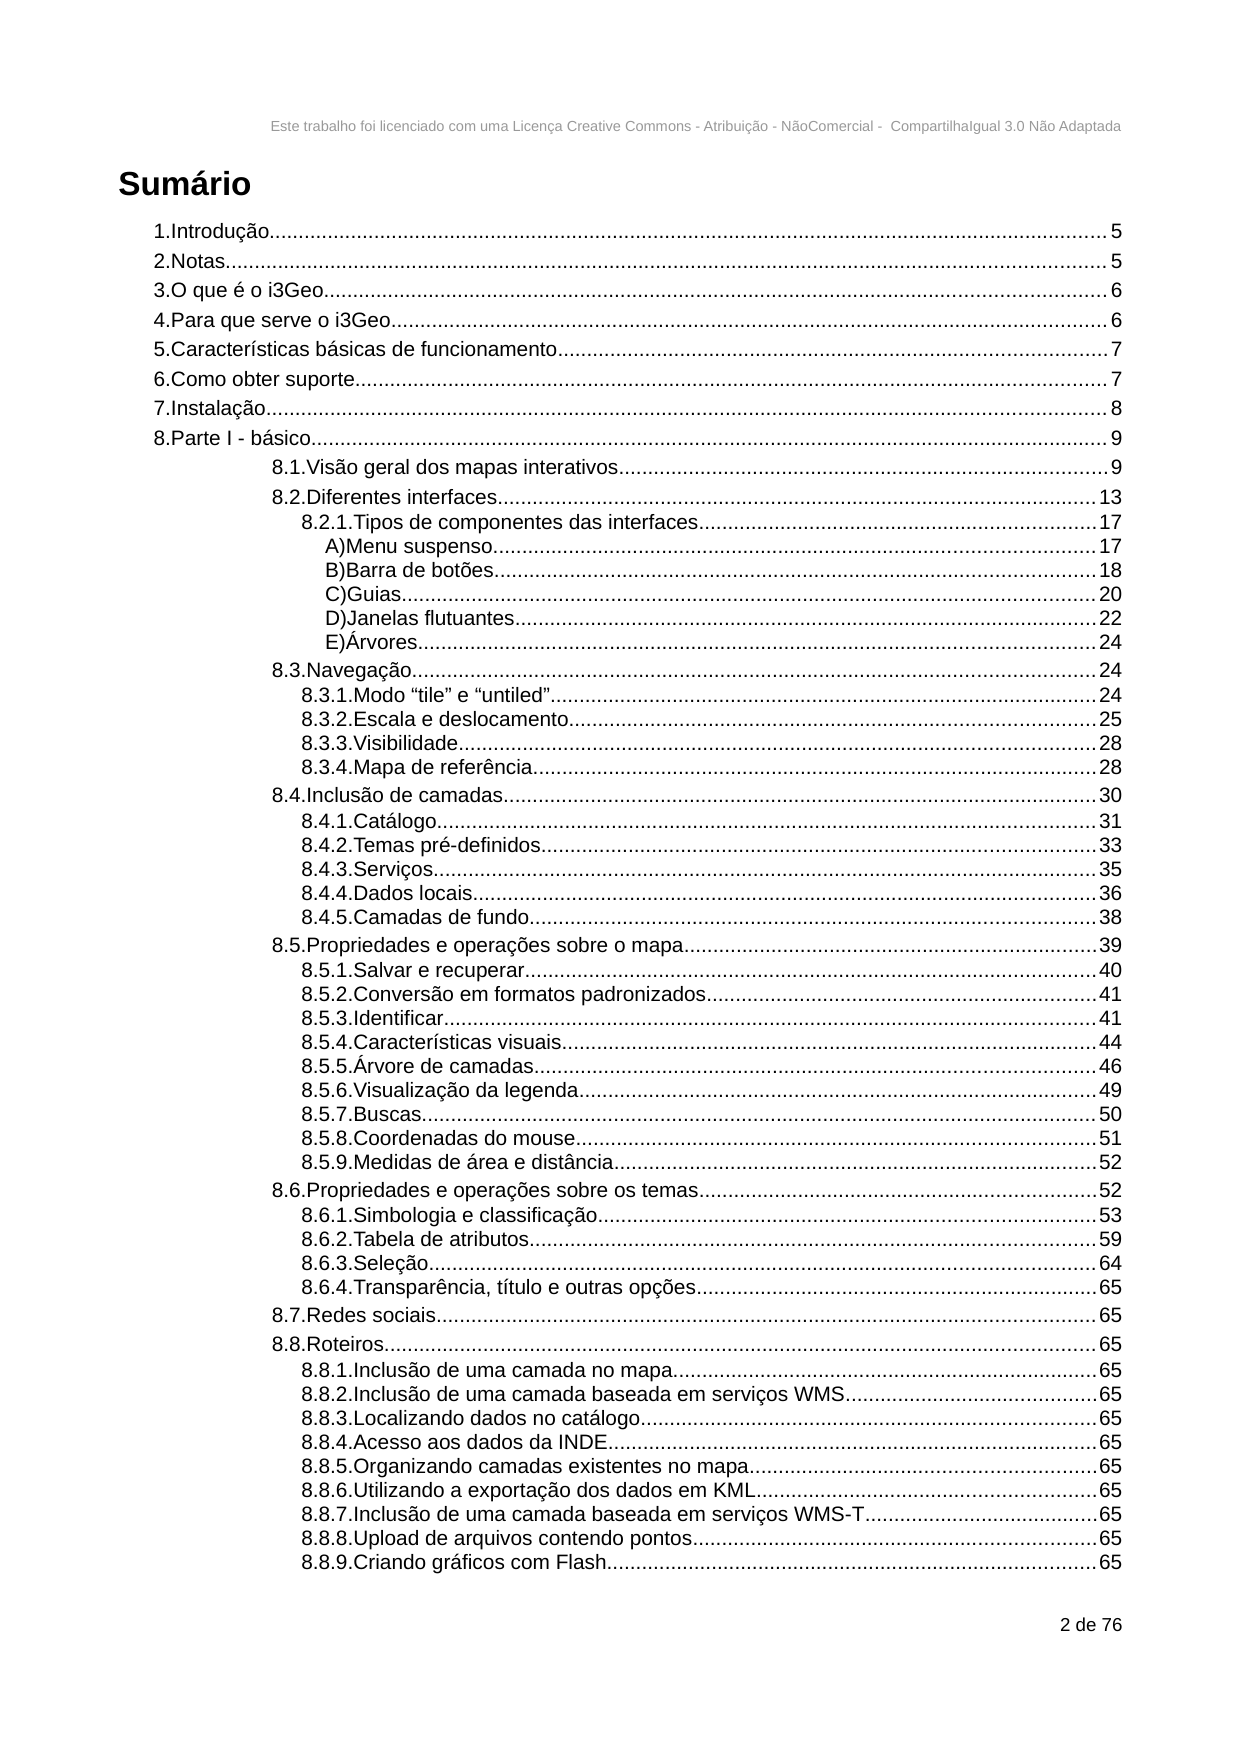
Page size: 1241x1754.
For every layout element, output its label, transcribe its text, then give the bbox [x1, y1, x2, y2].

text A)Menu suspenso 17 [325, 534, 1122, 558]
text 8.8.9.Criando gráficos com Flash 65 [295, 1549, 1122, 1573]
text 8.7.Redes sociais 65 [266, 1299, 1122, 1328]
text 8.5.9.Medidas de área e distância 52 [295, 1149, 1122, 1173]
text 8.5.6.Visualização da legenda 49 [295, 1078, 1122, 1102]
text 8.2.Diferentes interfaces 13 [266, 481, 1122, 510]
text 8.8.7.Inclusão de uma camada baseada em serviços WMS-T 65 [295, 1502, 1122, 1526]
text 7.Instalação 8 [118, 392, 1122, 422]
text D)Janelas flutuantes 22 [325, 606, 1122, 630]
text 8.8.8.Upload de arquivos contendo pontos 65 [295, 1526, 1122, 1549]
text 8.4.2.Temas pré-definidos 33 [295, 833, 1122, 857]
text 8.Parte I - básico 9 [118, 422, 1122, 451]
text 8.8.6.Utilizando a exportação dos dados em KML 65 [295, 1478, 1122, 1502]
text 8.6.Propriedades e operações sobre os temas 52 [266, 1173, 1122, 1203]
text 8.4.5.Camadas de fundo 38 [295, 904, 1122, 928]
text 8.5.Propriedades e operações sobre o mapa 39 [266, 928, 1122, 958]
text 8.3.Navegação 24 [266, 654, 1122, 683]
text 5.Características básicas de funcionamento 7 [118, 333, 1122, 363]
text E)Árvores 24 [325, 630, 1122, 654]
text 1.Introdução 5 [118, 215, 1122, 245]
text 8.5.2.Conversão em formatos padronizados 41 [295, 982, 1122, 1006]
text 8.6.3.Seleção 64 [295, 1251, 1122, 1275]
text 8.4.3.Serviços 35 [295, 857, 1122, 881]
text 8.8.1.Inclusão de uma camada no mapa 65 [295, 1358, 1122, 1382]
text 8.3.1.Modo “tile” e “untiled” 24 [295, 683, 1122, 707]
text 8.5.7.Buscas 50 [295, 1102, 1122, 1126]
text B)Barra de botões 18 [325, 558, 1122, 582]
text 2.Notas 5 [118, 245, 1122, 274]
text 8.5.8.Coordenadas do mouse 51 [295, 1126, 1122, 1149]
text 8.4.Inclusão de camadas 30 [266, 779, 1122, 809]
text 8.8.3.Localizando dados no catálogo 65 [295, 1406, 1122, 1430]
text 8.4.4.Dados locais 36 [295, 881, 1122, 904]
text 3.O que é o i3Geo 6 [118, 274, 1122, 304]
text 8.8.5.Organizando camadas existentes no mapa 65 [295, 1454, 1122, 1478]
text 8.8.4.Acesso aos dados da INDE 65 [295, 1430, 1122, 1454]
text 8.3.2.Escala e deslocamento 25 [295, 707, 1122, 731]
text 8.5.5.Árvore de camadas 46 [295, 1054, 1122, 1078]
text 8.1.Visão geral dos mapas interativos 9 [266, 451, 1122, 481]
text 8.3.4.Mapa de referência 28 [295, 755, 1122, 779]
text 8.3.3.Visibilidade 28 [295, 731, 1122, 755]
text 8.6.1.Simbologia e classificação 53 [295, 1203, 1122, 1227]
text 8.6.2.Tabela de atributos 59 [295, 1227, 1122, 1251]
text 8.5.3.Identificar 41 [295, 1006, 1122, 1030]
text 6.Como obter suporte 7 [118, 363, 1122, 392]
text 8.8.Roteiros 65 [266, 1328, 1122, 1358]
text 8.4.1.Catálogo 31 [295, 809, 1122, 833]
text 4.Para que serve o i3Geo 6 [118, 304, 1122, 333]
subtitle Sumário [118, 164, 1122, 203]
text 8.5.1.Salvar e recuperar 40 [295, 958, 1122, 982]
text 8.2.1.Tipos de componentes das interfaces 17 [295, 510, 1122, 534]
text C)Guias 20 [325, 582, 1122, 606]
text 8.8.2.Inclusão de uma camada baseada em serviços WMS 65 [295, 1382, 1122, 1406]
text 8.6.4.Transparência, título e outras opções 65 [295, 1275, 1122, 1299]
text 8.5.4.Características visuais 44 [295, 1030, 1122, 1054]
